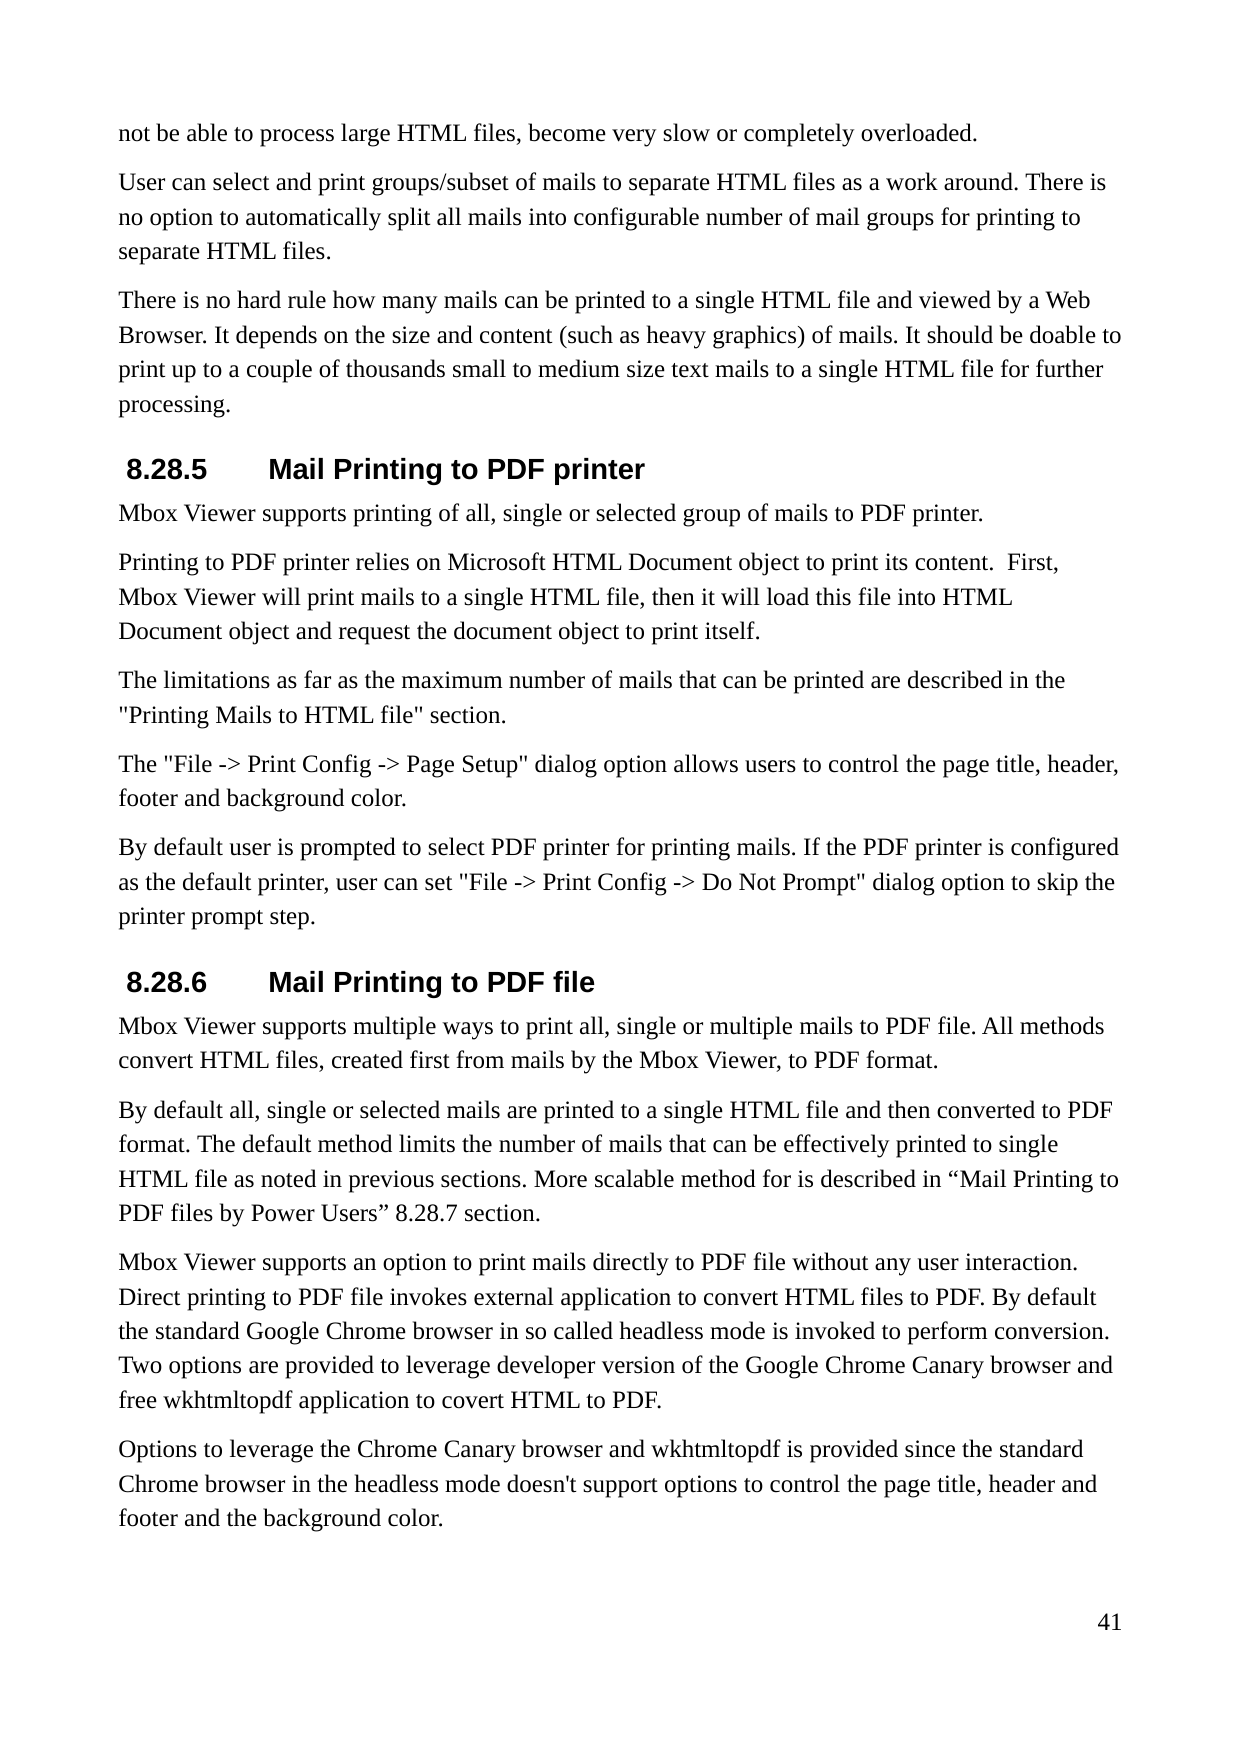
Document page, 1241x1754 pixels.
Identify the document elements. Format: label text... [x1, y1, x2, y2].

text There is no hard rule how many mails can be printed to a single HTML file and viewed by a Web Browser. It depends on the size and content (such as heavy graphics) of mails. It should be doable to print up to a couple of thousands small to medium size text mails to a single HTML file for further processing. [118, 285, 1122, 417]
text Mbox Viewer supports printing of all, single or selected group of mails to PDF printer. [118, 498, 1122, 527]
text By default all, single or selected mails are printed to a single HTML file and then converted to PDF format. The default method limits the number of mails that can be effectively printed to single HTML file as noted in previous sections. More scalable method for is described in “Mail Printing to PDF files by Power Users” 8.28.7 section. [118, 1095, 1122, 1227]
text Mbox Viewer supports an option to print mails directly to PDF file without any user interaction. Direct printing to PDF file invokes external application to convert HTML files to PDF. By default the standard Google Chrome browser in so called headless mode is invoked to perform conversion. Two options are provided to leverage developer version of the Google Chrome Canary browser and free wkhtmltopdf application to covert HTML to PDF. [118, 1247, 1122, 1414]
text Options to leverage the Chrome Canary browser and wkhtmltopdf is provided since the standard Chrome browser in the headless mode doesn't support options to control the page title, header and footer and the background color. [118, 1434, 1122, 1532]
subtitle Mail Printing to PDF file [118, 965, 1122, 999]
text User can select and print groups/subset of mails to separate HTML files as a work around. There is no option to automatically split all mails into configurable number of mail groups for printing to separate HTML files. [118, 167, 1122, 265]
text Printing to PDF printer relies on Microsoft HTML Document object to print its content. First, Mbox Viewer will print mails to a single HTML file, then it will load this file into HTML Document object and request the document object to print itself. [118, 547, 1122, 645]
text By default user is prompted to select PDF printer for printing mails. If the PDF printer is configured as the default printer, user can set "File -> Print Config -> Do Not Prompt" dialog option to skip the printer prompt step. [118, 832, 1122, 930]
text Mbox Viewer supports multiple ways to print all, single or multiple mails to PDF file. All methods convert HTML files, created first from mails by the Mbox Viewer, to PDF format. [118, 1011, 1122, 1074]
subtitle Mail Printing to PDF printer [118, 452, 1122, 486]
text The limitations as far as the maximum number of mails that can be printed are described in the "Printing Mails to HTML file" section. [118, 665, 1122, 729]
text The "File -> Print Config -> Page Setup" dialog option allows users to control the page title, header, footer and background color. [118, 749, 1122, 812]
text not be able to process large HTML files, become very slow or completely overloaded. [118, 118, 1122, 147]
